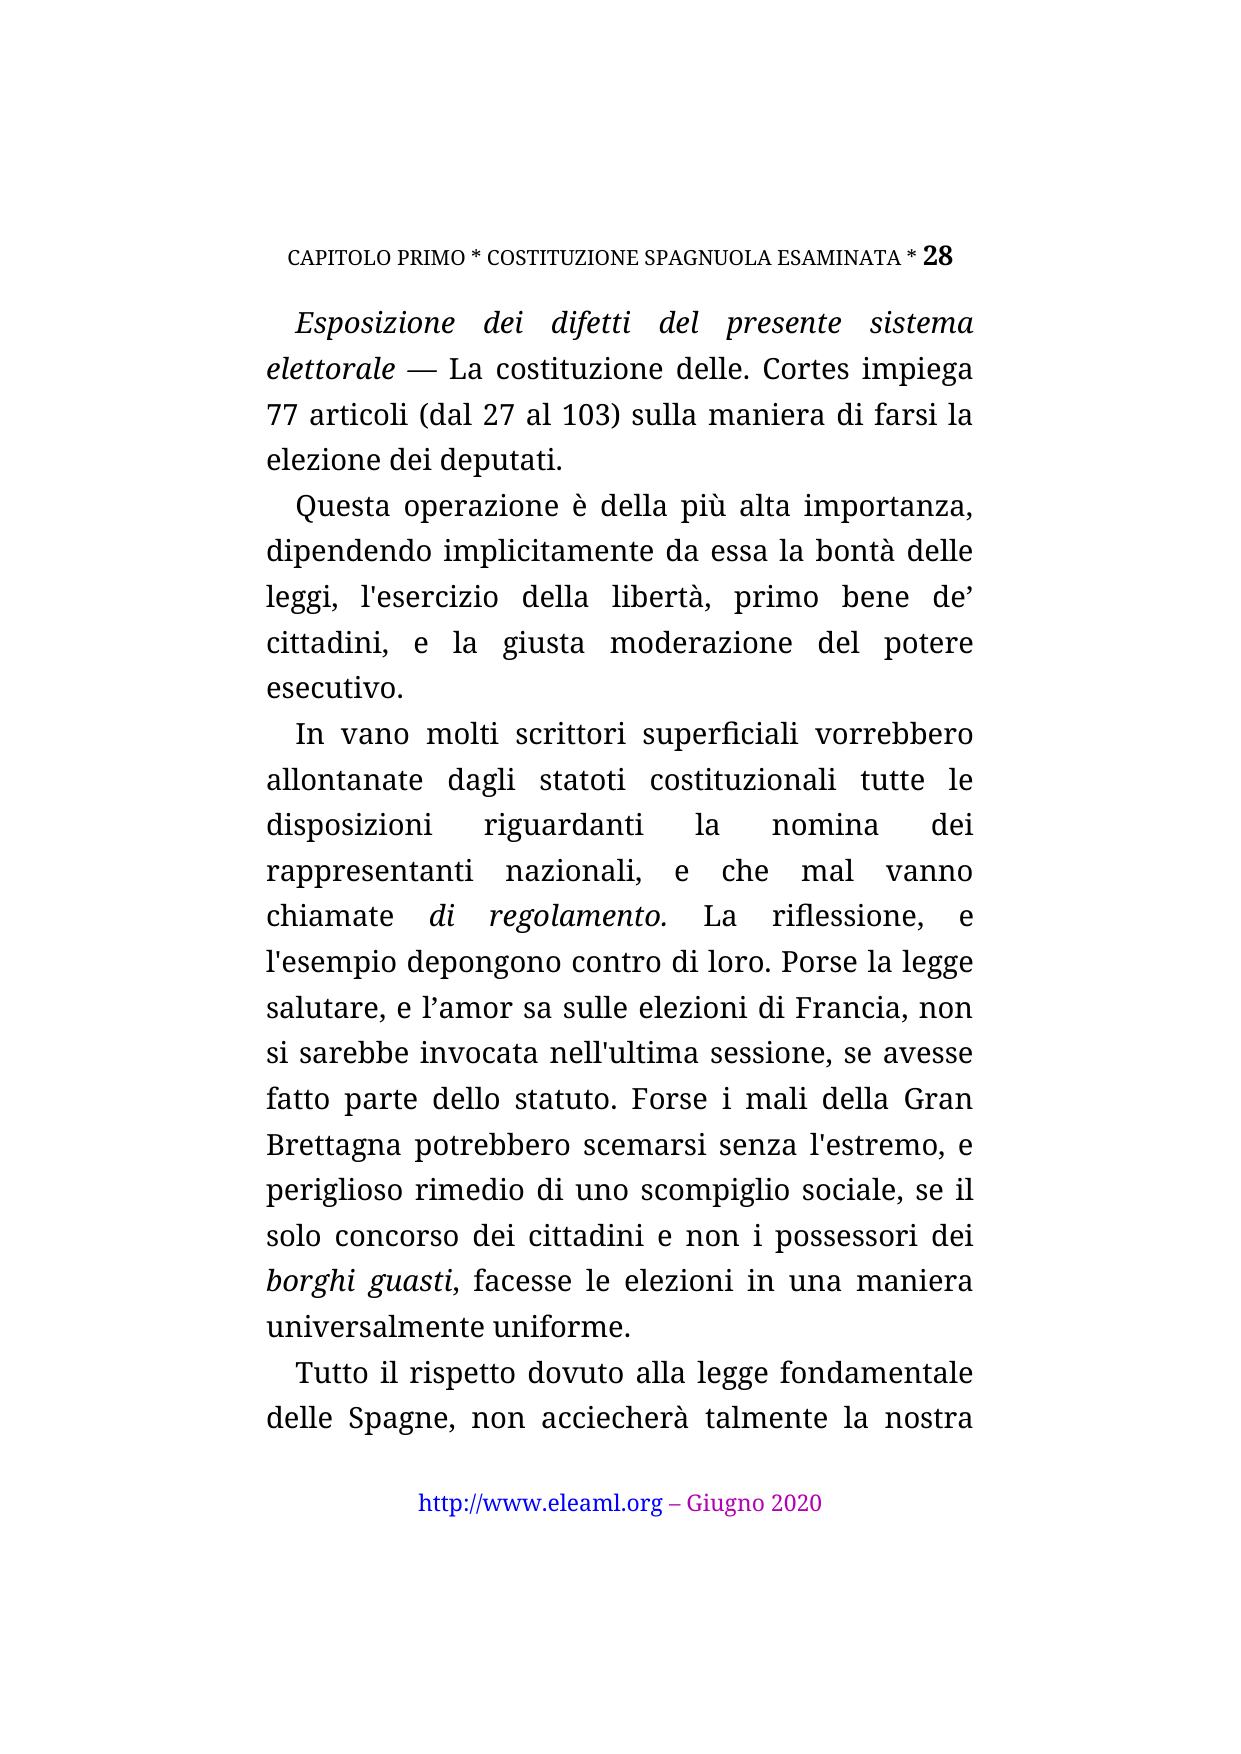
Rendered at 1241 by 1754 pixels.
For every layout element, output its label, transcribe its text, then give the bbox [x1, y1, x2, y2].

text Esposizione dei difetti del presente sistema elettorale — La costituzione delle. Cortes impiega 77 articoli (dal 27 al 103) sulla maniera di farsi la elezione dei deputati. [266, 303, 974, 479]
text Questa operazione è della più alta importanza, dipendendo implicitamente da essa la bontà delle leggi, l'esercizio della libertà, primo bene de’ cittadini, e la giusta moderazione del potere esecutivo. [266, 485, 974, 707]
text In vano molti scrittori superficiali vorrebbero allontanate dagli statoti costituzionali tutte le disposizioni riguardanti la nomina dei rappresentanti nazionali, e che mal vanno chiamate di regolamento. La riflessione, e l'esempio depongono contro di loro. Porse la legge salutare, e l’amor sa sulle elezioni di Francia, non si sarebbe invocata nell'ultima sessione, se avesse fatto parte dello statuto. Forse i mali della Gran Brettagna potrebbero scemarsi senza l'estremo, e periglioso rimedio di uno scompiglio sociale, se il solo concorso dei cittadini e non i possessori dei borghi guasti, facesse le elezioni in una maniera universalmente uniforme. [266, 713, 974, 1346]
text Tutto il rispetto dovuto alla legge fondamentale delle Spagne, non acciecherà talmente la nostra [266, 1352, 974, 1437]
